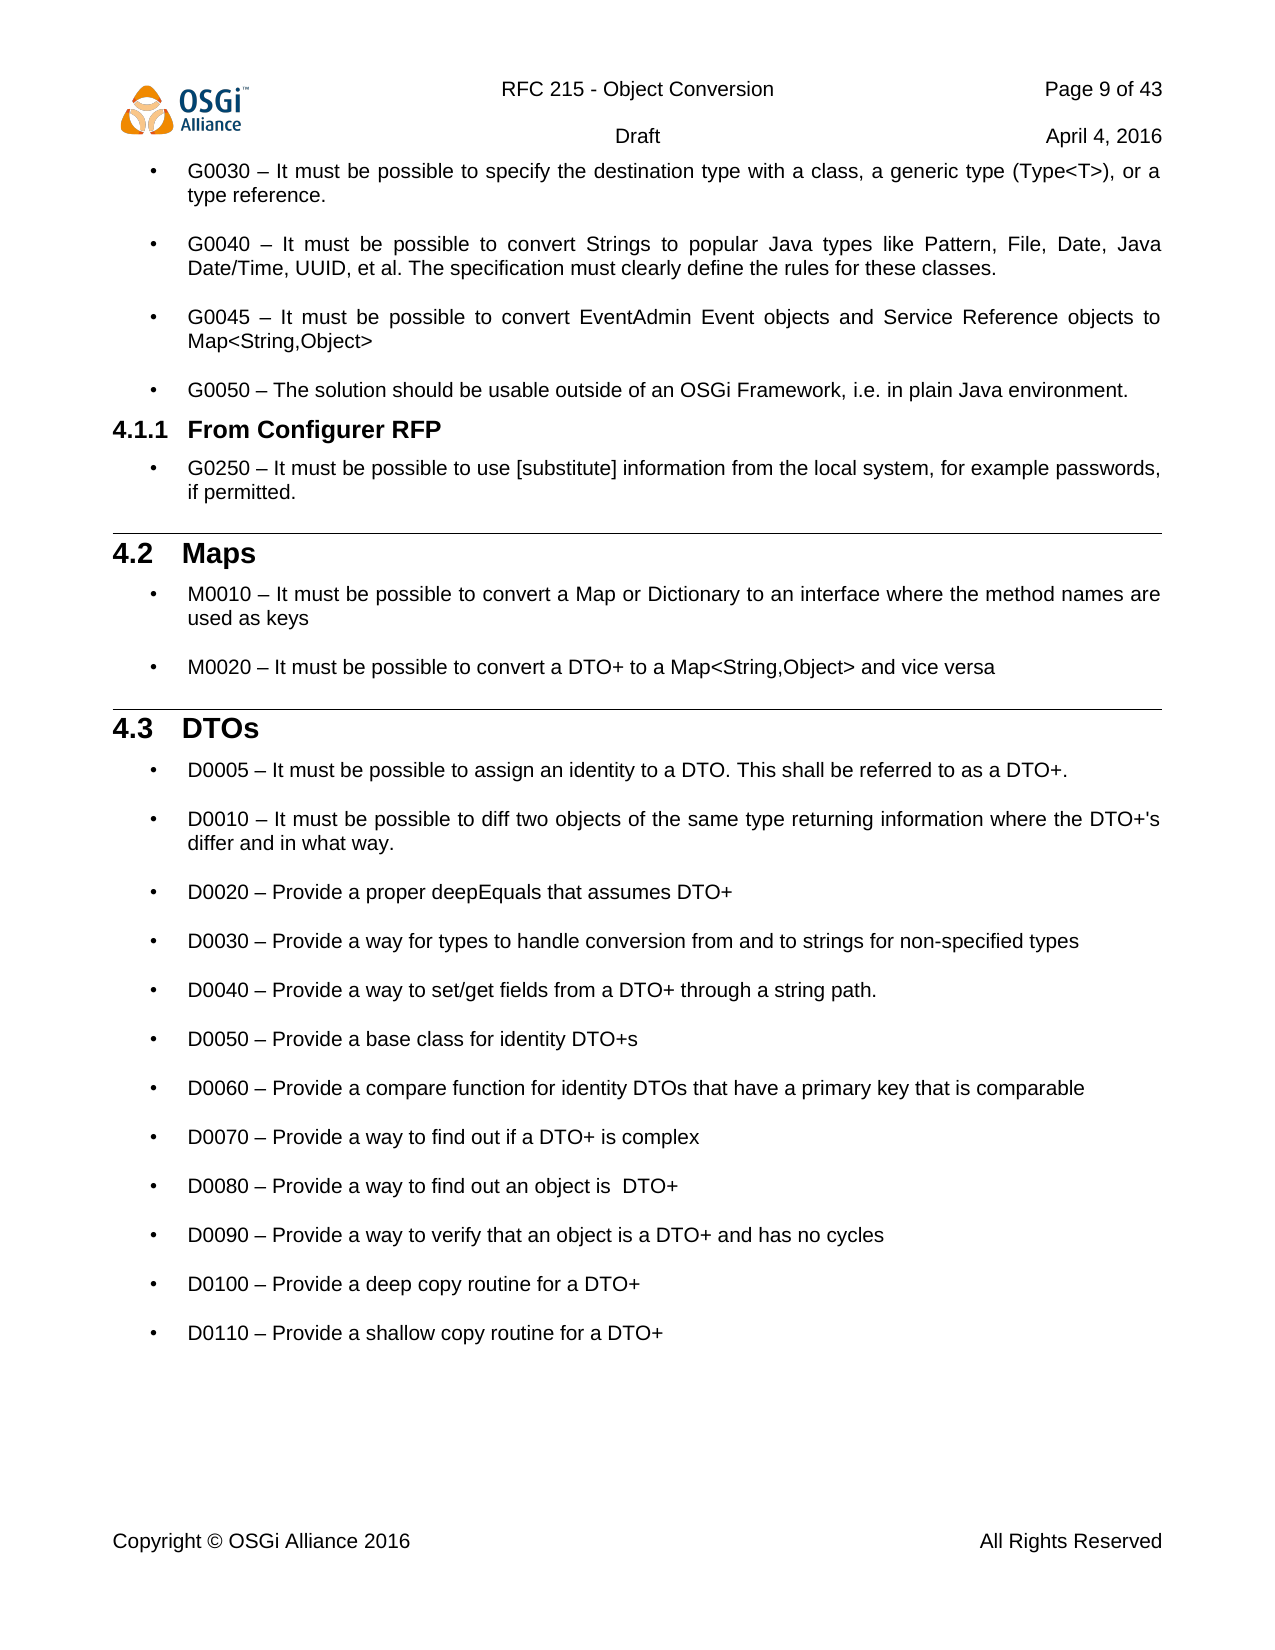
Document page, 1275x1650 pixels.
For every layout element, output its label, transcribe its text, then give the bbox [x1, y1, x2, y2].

list D0040 – Provide a way to set/get fields from a DTO+ through a string path. [150, 978, 1162, 1002]
list D0010 – It must be possible to diff two objects of the same type returning information where the DTO+'s differ and in what way. [150, 807, 1162, 855]
list G0045 – It must be possible to convert EventAdmin Event objects and Service Reference objects to Map<String,Object> [150, 305, 1162, 353]
list D0110 – Provide a shallow copy routine for a DTO+ [150, 1321, 1162, 1345]
list D0050 – Provide a base class for identity DTO+s [150, 1027, 1162, 1051]
list G0050 – The solution should be usable outside of an OSGi Framework, i.e. in plain Java environment. [150, 378, 1162, 402]
list G0040 – It must be possible to convert Strings to popular Java types like Pattern, File, Date, Java Date/Time, UUID, et al. The specification must clearly define the rules for these classes. [150, 232, 1162, 280]
list M0010 – It must be possible to convert a Map or Dictionary to an interface where the method names are used as keys [150, 582, 1162, 630]
list D0030 – Provide a way for types to handle conversion from and to strings for non-specified types [150, 929, 1162, 953]
list G0250 – It must be possible to use [substitute] information from the local system, for example passwords, if permitted. [150, 456, 1162, 504]
picture [113, 78, 257, 142]
list G0030 – It must be possible to specify the destination type with a class, a generic type (Type<T>), or a type reference. [150, 159, 1162, 207]
subtitle Maps [112, 534, 1162, 570]
subtitle DTOs [112, 710, 1162, 745]
list D0100 – Provide a deep copy routine for a DTO+ [150, 1272, 1162, 1296]
list D0070 – Provide a way to find out if a DTO+ is complex [150, 1125, 1162, 1149]
list D0005 – It must be possible to assign an identity to a DTO. This shall be referred to as a DTO+. [150, 758, 1162, 782]
list D0090 – Provide a way to verify that an object is a DTO+ and has no cycles [150, 1223, 1162, 1247]
list D0060 – Provide a compare function for identity DTOs that have a primary key that is comparable [150, 1076, 1162, 1100]
subtitle From Configurer RFP [112, 414, 1162, 443]
list D0080 – Provide a way to find out an object is DTO+ [150, 1174, 1162, 1198]
list D0020 – Provide a proper deepEquals that assumes DTO+ [150, 880, 1162, 904]
list M0020 – It must be possible to convert a DTO+ to a Map<String,Object> and vice versa [150, 655, 1162, 679]
